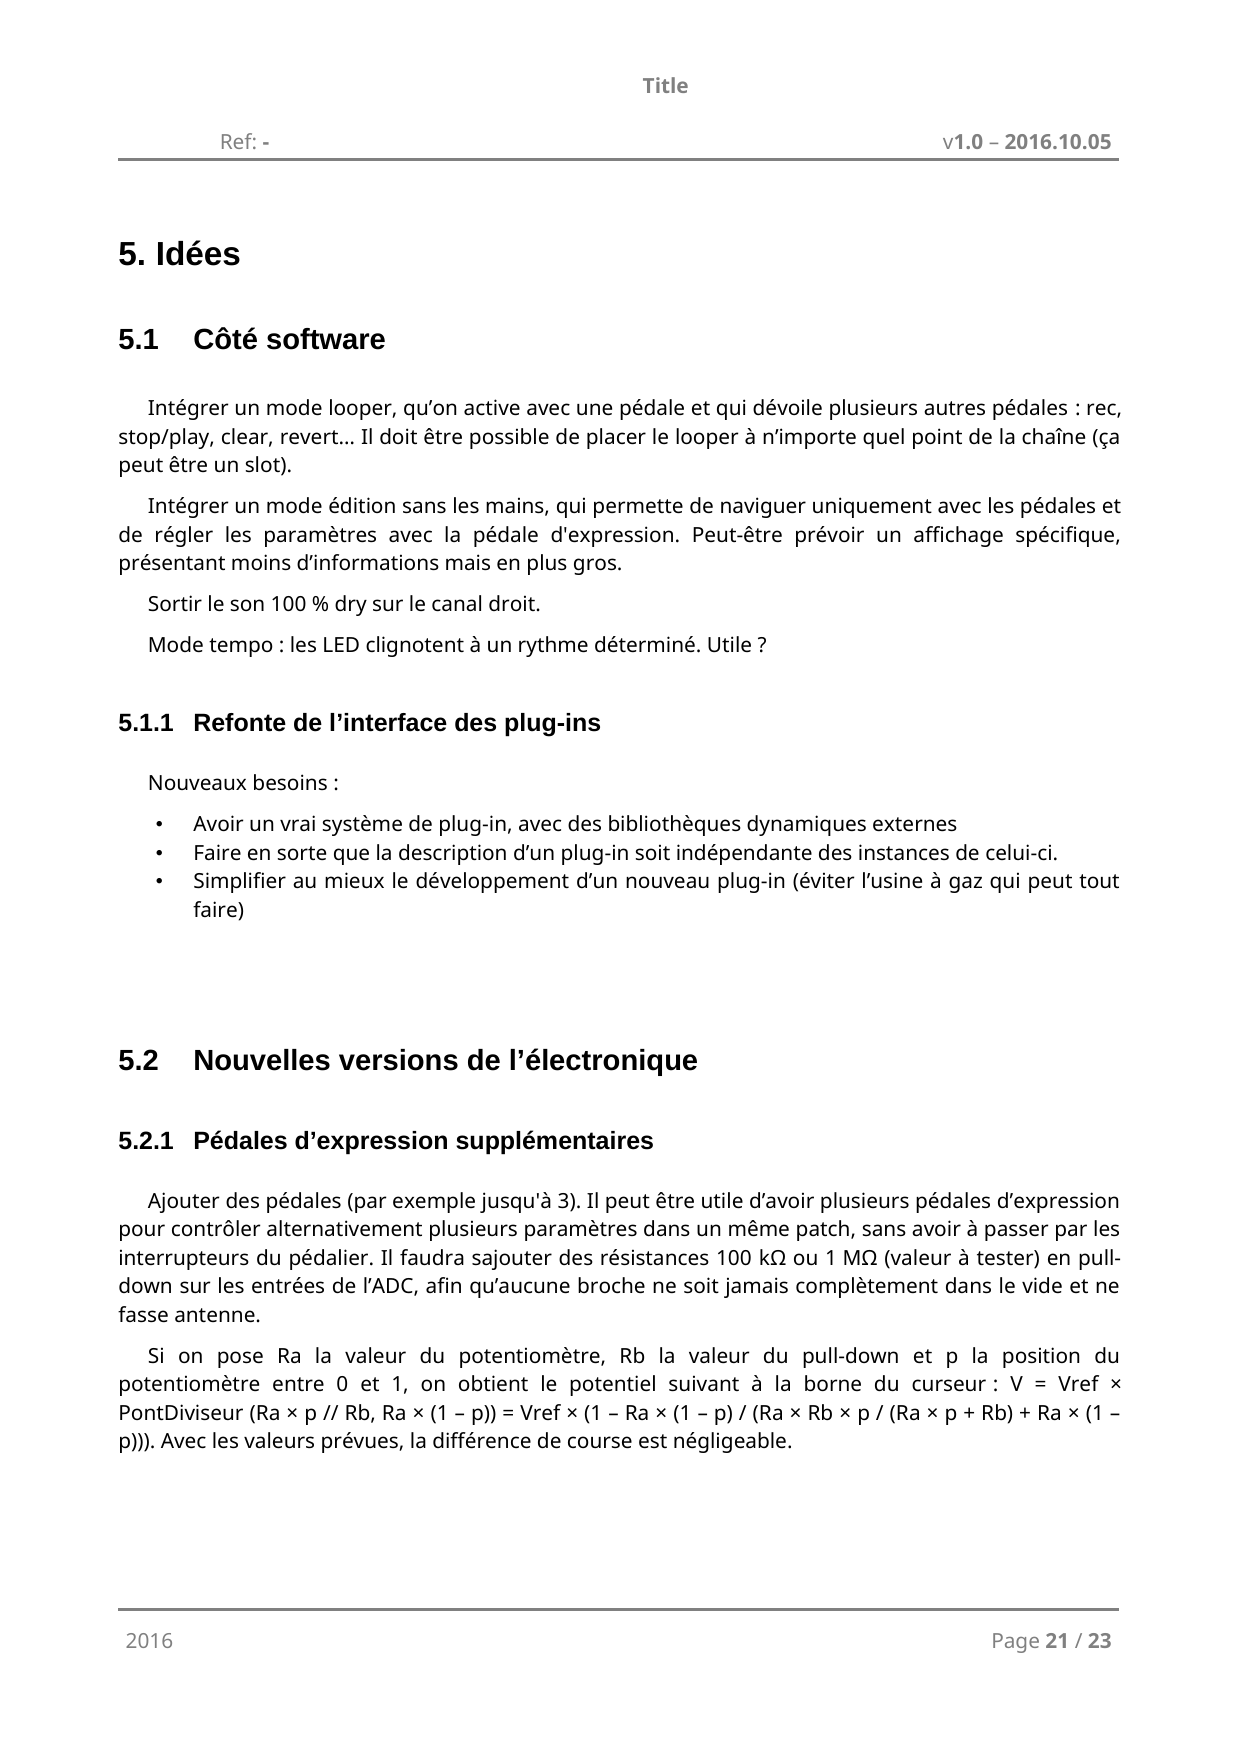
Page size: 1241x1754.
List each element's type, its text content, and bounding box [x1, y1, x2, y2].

subtitle Côté software [118, 322, 1122, 356]
text Intégrer un mode looper, qu’on active avec une pédale et qui dévoile plusieurs autres pédales : rec, stop/play, clear, revert… Il doit être possible de placer le looper à n’importe quel point de la chaîne (ça peut être un slot). [118, 393, 1122, 479]
list Simplifier au mieux le développement d’un nouveau plug-in (éviter l’usine à gaz qui peut tout faire) [156, 866, 1122, 923]
text Intégrer un mode édition sans les mains, qui permette de naviguer uniquement avec les pédales et de régler les paramètres avec la pédale d'expression. Peut-être prévoir un affichage spécifique, présentant moins d’informations mais en plus gros. [118, 491, 1122, 577]
text Si on pose Ra la valeur du potentiomètre, Rb la valeur du pull-down et p la position du potentiomètre entre 0 et 1, on obtient le potentiel suivant à la borne du curseur : V = Vref × PontDiviseur (Ra × p // Rb, Ra × (1 – p)) = Vref × (1 – Ra × (1 – p) / (Ra × Rb × p / (Ra × p + Rb) + Ra × (1 – p))). Avec les valeurs prévues, la différence de course est négligeable. [118, 1341, 1122, 1454]
text Ajouter des pédales (par exemple jusqu'à 3). Il peut être utile d’avoir plusieurs pédales d’expression pour contrôler alternativement plusieurs paramètres dans un même patch, sans avoir à passer par les interrupteurs du pédalier. Il faudra sajouter des résistances 100 kΩ ou 1 MΩ (valeur à tester) en pull-down sur les entrées de l’ADC, afin qu’aucune broche ne soit jamais complètement dans le vide et ne fasse antenne. [118, 1186, 1122, 1328]
text Sortir le son 100 % dry sur le canal droit. [118, 589, 1122, 617]
text Nouveaux besoins : [118, 768, 1122, 797]
subtitle Pédales d’expression supplémentaires [118, 1126, 1122, 1155]
subtitle Idées [118, 234, 1122, 272]
text Mode tempo : les LED clignotent à un rythme déterminé. Utile ? [118, 630, 1122, 658]
list Avoir un vrai système de plug-in, avec des bibliothèques dynamiques externes [156, 809, 1122, 838]
subtitle Refonte de l’interface des plug-ins [118, 708, 1122, 737]
list Faire en sorte que la description d’un plug-in soit indépendante des instances de celui-ci. [156, 838, 1122, 866]
subtitle Nouvelles versions de l’électronique [118, 1042, 1122, 1076]
